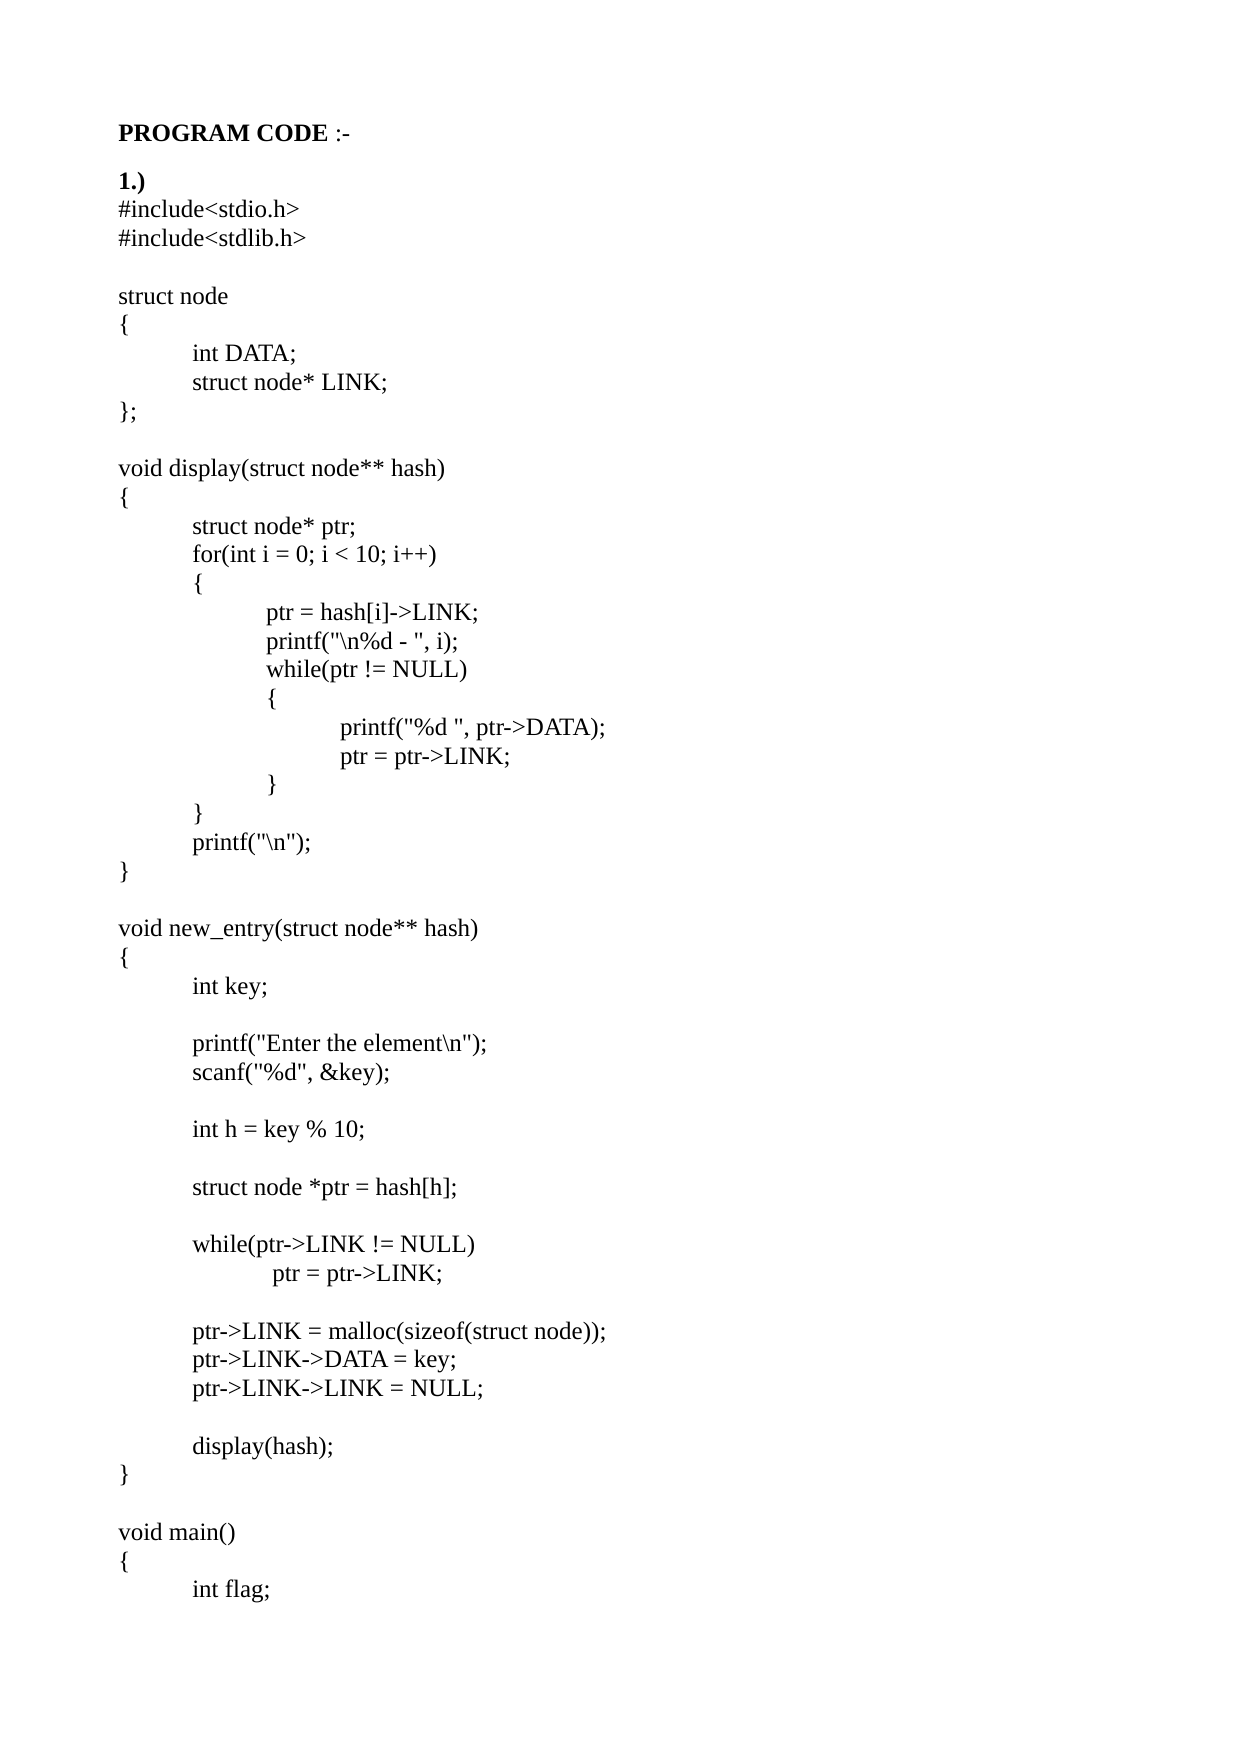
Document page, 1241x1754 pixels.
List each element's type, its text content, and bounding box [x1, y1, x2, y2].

text { [118, 482, 1122, 511]
text }; [118, 396, 1122, 424]
text int DATA; [118, 338, 1122, 367]
text display(hash); [118, 1431, 1122, 1459]
text struct node [118, 281, 1122, 309]
text PROGRAM CODE :- [118, 118, 1122, 147]
text ptr->LINK->LINK = NULL; [118, 1373, 1122, 1402]
text ptr->LINK = malloc(sizeof(struct node)); [118, 1316, 1122, 1344]
text void display(struct node** hash) [118, 453, 1122, 482]
text #include<stdlib.h> [118, 223, 1122, 252]
text { [118, 942, 1122, 971]
text ptr->LINK->DATA = key; [118, 1344, 1122, 1373]
text 1.) [118, 166, 1122, 194]
text { [118, 309, 1122, 338]
text int key; [118, 971, 1122, 999]
text } [118, 769, 1122, 798]
text ptr = ptr->LINK; [118, 741, 1122, 769]
text printf("\n"); [118, 827, 1122, 856]
text { [118, 568, 1122, 597]
text } [118, 1459, 1122, 1488]
text printf("%d ", ptr->DATA); [118, 712, 1122, 741]
text printf("\n%d - ", i); [118, 626, 1122, 654]
text printf("Enter the element\n"); [118, 1028, 1122, 1057]
text for(int i = 0; i < 10; i++) [118, 539, 1122, 568]
text { [118, 1546, 1122, 1574]
text while(ptr != NULL) [118, 654, 1122, 683]
text struct node* LINK; [118, 367, 1122, 396]
text int flag; [118, 1574, 1122, 1603]
text void main() [118, 1517, 1122, 1546]
text ptr = ptr->LINK; [118, 1258, 1122, 1287]
text } [118, 856, 1122, 884]
text int h = key % 10; [118, 1114, 1122, 1143]
text } [118, 798, 1122, 827]
text void new_entry(struct node** hash) [118, 913, 1122, 942]
text #include<stdio.h> [118, 194, 1122, 223]
text scanf("%d", &key); [118, 1057, 1122, 1086]
text ptr = hash[i]->LINK; [118, 597, 1122, 626]
text struct node *ptr = hash[h]; [118, 1172, 1122, 1201]
text { [118, 683, 1122, 712]
text struct node* ptr; [118, 511, 1122, 539]
text while(ptr->LINK != NULL) [118, 1229, 1122, 1258]
